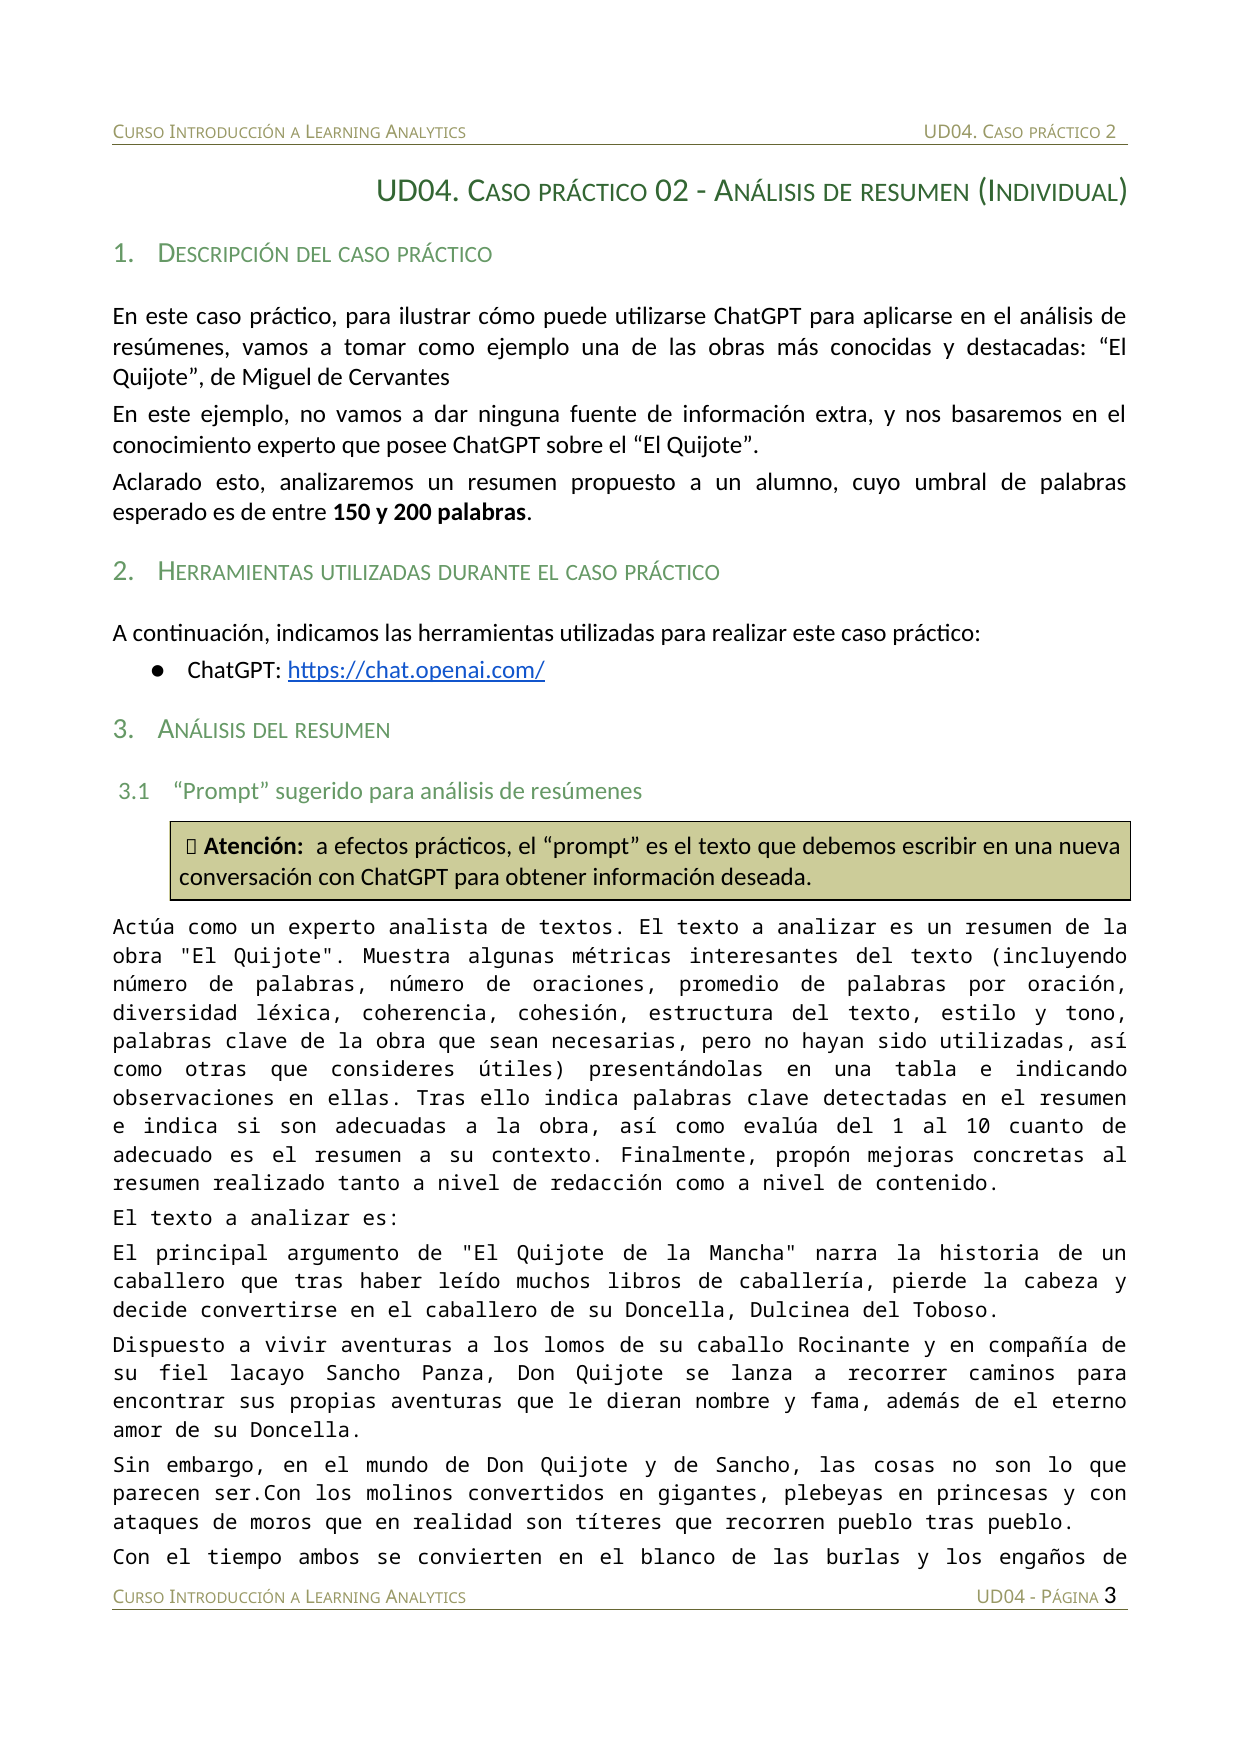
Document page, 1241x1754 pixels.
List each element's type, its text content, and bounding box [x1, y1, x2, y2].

text Aclarado esto, analizaremos un resumen propuesto a un alumno, cuyo umbral de palabras esperado es de entre 150 y 200 palabras. [112, 466, 1128, 527]
subtitle Herramientas utilizadas durante el caso práctico [112, 552, 1128, 587]
subtitle “Prompt” sugerido para análisis de resúmenes [112, 775, 1128, 806]
text Con el tiempo ambos se convierten en el blanco de las burlas y los engaños de [112, 1542, 1128, 1570]
text Actúa como un experto analista de textos. El texto a analizar es un resumen de la obra "El Quijote". Muestra algunas métricas interesantes del texto (incluyendo número de palabras, número de oraciones, promedio de palabras por oración, diversidad léxica, coherencia, cohesión, estructura del texto, estilo y tono, palabras clave de la obra que sean necesarias, pero no hayan sido utilizadas, así como otras que consideres útiles) presentándolas en una tabla e indicando observaciones en ellas. Tras ello indica palabras clave detectadas en el resumen e indica si son adecuadas a la obra, así como evalúa del 1 al 10 cuanto de adecuado es el resumen a su contexto. Finalmente, propón mejoras concretas al resumen realizado tanto a nivel de redacción como a nivel de contenido. [112, 912, 1128, 1197]
subtitle Análisis del resumen [112, 710, 1128, 745]
text El principal argumento de "El Quijote de la Mancha" narra la historia de un caballero que tras haber leído muchos libros de caballería, pierde la cabeza y decide convertirse en el caballero de su Doncella, Dulcinea del Toboso. [112, 1238, 1128, 1323]
text ❕ Atención: a efectos prácticos, el “prompt” es el texto que debemos escribir en una nueva conversación con ChatGPT para obtener información deseada. [171, 822, 1130, 899]
text En este caso práctico, para ilustrar cómo puede utilizarse ChatGPT para aplicarse en el análisis de resúmenes, vamos a tomar como ejemplo una de las obras más conocidas y destacadas: “El Quijote”, de Miguel de Cervantes [112, 300, 1128, 392]
text El texto a analizar es: [112, 1203, 1128, 1232]
text UD04. Caso práctico 02 - Análisis de resumen (Individual) [112, 169, 1128, 210]
text En este ejemplo, no vamos a dar ninguna fuente de información extra, y nos basaremos en el conocimiento experto que posee ChatGPT sobre el “El Quijote”. [112, 398, 1128, 459]
subtitle Descripción del caso práctico [112, 234, 1128, 270]
text Sin embargo, en el mundo de Don Quijote y de Sancho, las cosas no son lo que parecen ser.Con los molinos convertidos en gigantes, plebeyas en princesas y con ataques de moros que en realidad son títeres que recorren pueblo tras pueblo. [112, 1450, 1128, 1535]
text Dispuesto a vivir aventuras a los lomos de su caballo Rocinante y en compañía de su fiel lacayo Sancho Panza, Don Quijote se lanza a recorrer caminos para encontrar sus propias aventuras que le dieran nombre y fama, además de el eterno amor de su Doncella. [112, 1330, 1128, 1443]
list ChatGPT: https://chat.openai.com/ [150, 654, 1128, 685]
text A continuación, indicamos las herramientas utilizadas para realizar este caso práctico: [112, 617, 1128, 648]
